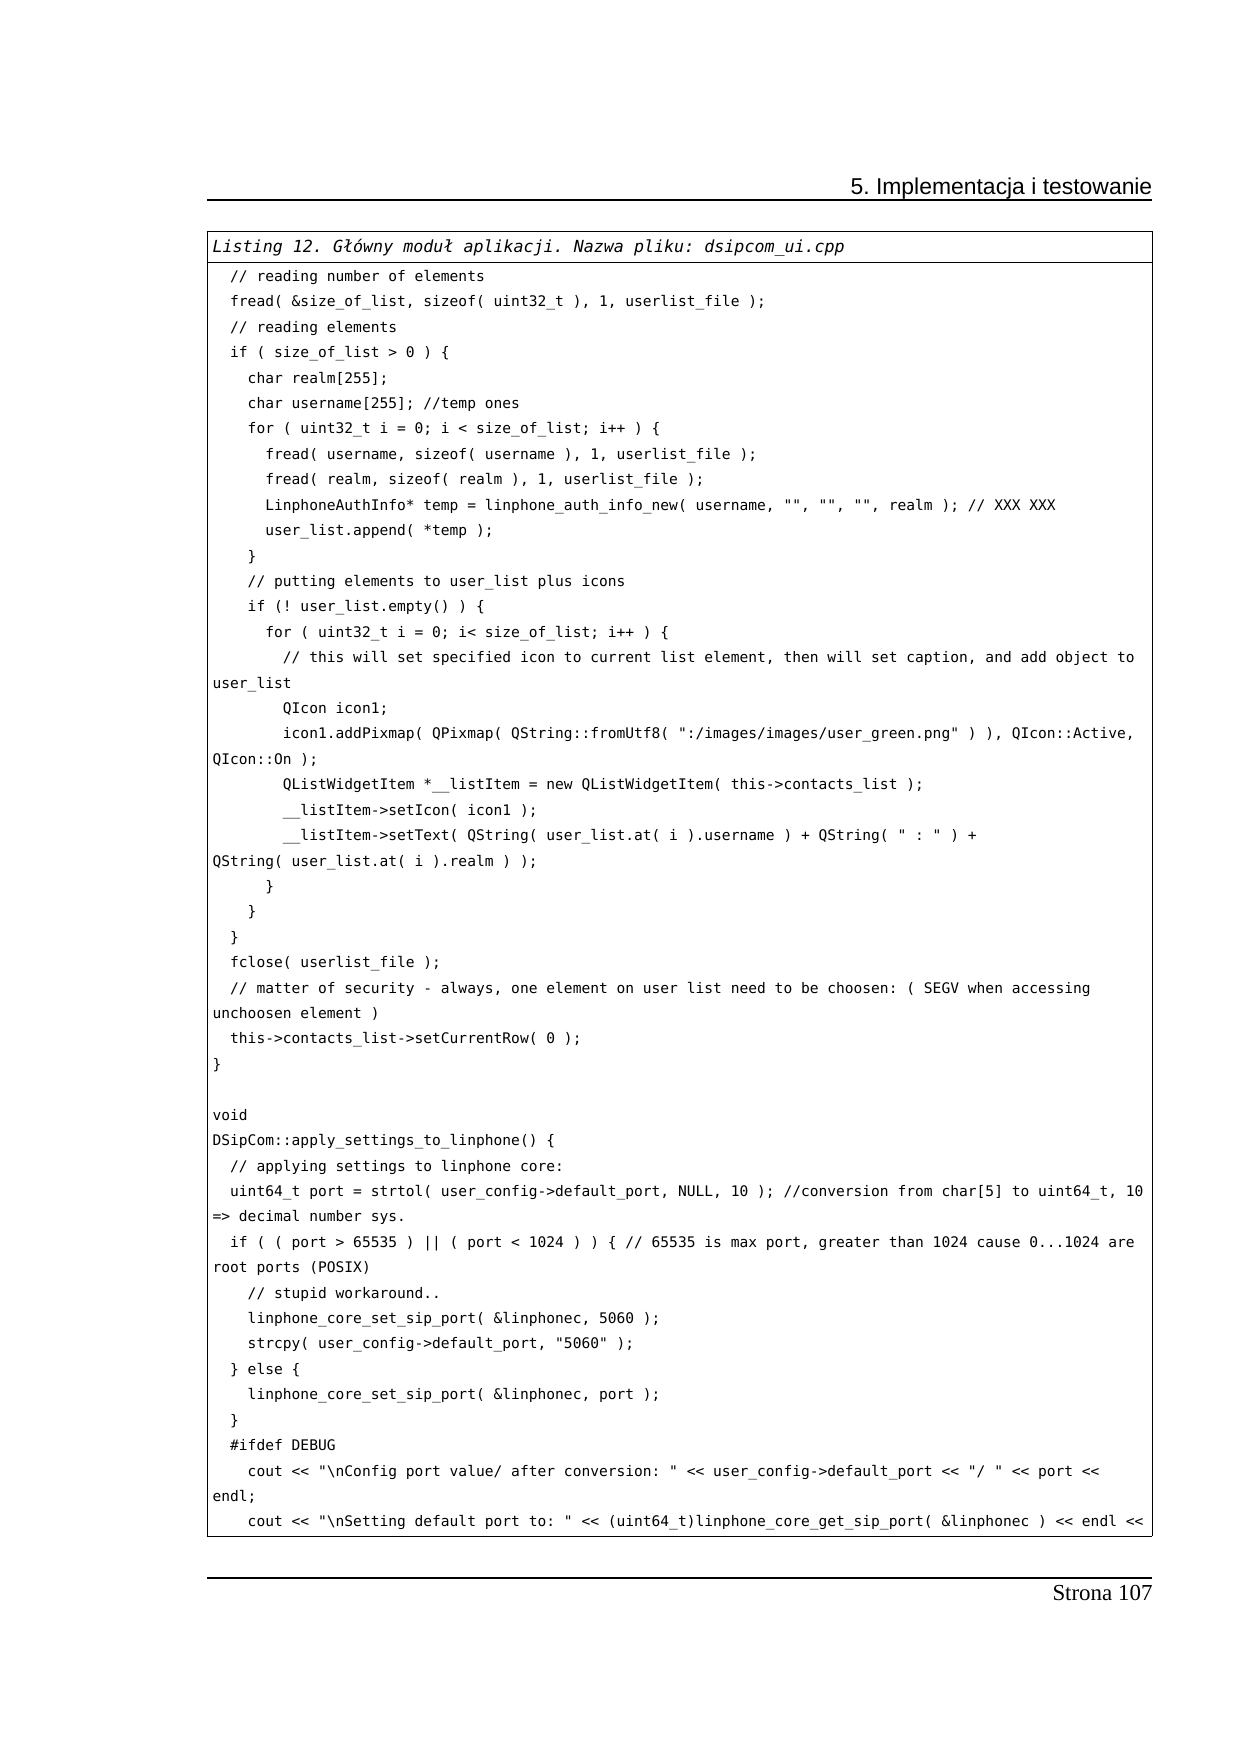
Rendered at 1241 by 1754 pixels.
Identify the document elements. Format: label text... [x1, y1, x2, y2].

table_cell // reading number of elements fread( &size_of_list, sizeof( uint32_t ), 1, userlist_file ); // reading elements if ( size_of_list > 0 ) { char realm[255]; char username[255]; //temp ones for ( uint32_t i = 0; i < size_of_list; i++ ) { fread( username, sizeof( username ), 1, userlist_file ); fread( realm, sizeof( realm ), 1, userlist_file ); LinphoneAuthInfo* temp = linphone_auth_info_new( username, "", "", "", realm ); // XXX XXX user_list.append( *temp ); } // putting elements to user_list plus icons if (! user_list.empty() ) { for ( uint32_t i = 0; i< size_of_list; i++ ) { // this will set specified icon to current list element, then will set caption, and add object to user_list QIcon icon1; icon1.addPixmap( QPixmap( QString::fromUtf8( ":/images/images/user_green.png" ) ), QIcon::Active, QIcon::On ); QListWidgetItem *__listItem = new QListWidgetItem( this->contacts_list ); __listItem->setIcon( icon1 ); __listItem->setText( QString( user_list.at( i ).username ) + QString( " : " ) + QString( user_list.at( i ).realm ) ); } } } fclose( userlist_file ); // matter of security - always, one element on user list need to be choosen: ( SEGV when accessing unchoosen element ) this->contacts_list->setCurrentRow( 0 ); } void DSipCom::apply_settings_to_linphone() { // applying settings to linphone core: uint64_t port = strtol( user_config->default_port, NULL, 10 ); //conversion from char[5] to uint64_t, 10 => decimal number sys. if ( ( port > 65535 ) || ( port < 1024 ) ) { // 65535 is max port, greater than 1024 cause 0...1024 are root ports (POSIX) // stupid workaround.. linphone_core_set_sip_port( &linphonec, 5060 ); strcpy( user_config->default_port, "5060" ); } else { linphone_core_set_sip_port( &linphonec, port ); } #ifdef DEBUG cout << "\nConfig port value/ after conversion: " << user_config->default_port << "/ " << port << endl; cout << "\nSetting default port to: " << (uint64_t)linphone_core_get_sip_port( &linphonec ) << endl << [208, 263, 1152, 1536]
table_header Listing 12. Główny moduł aplikacji. Nazwa pliku: dsipcom_ui.cpp [208, 232, 1152, 262]
